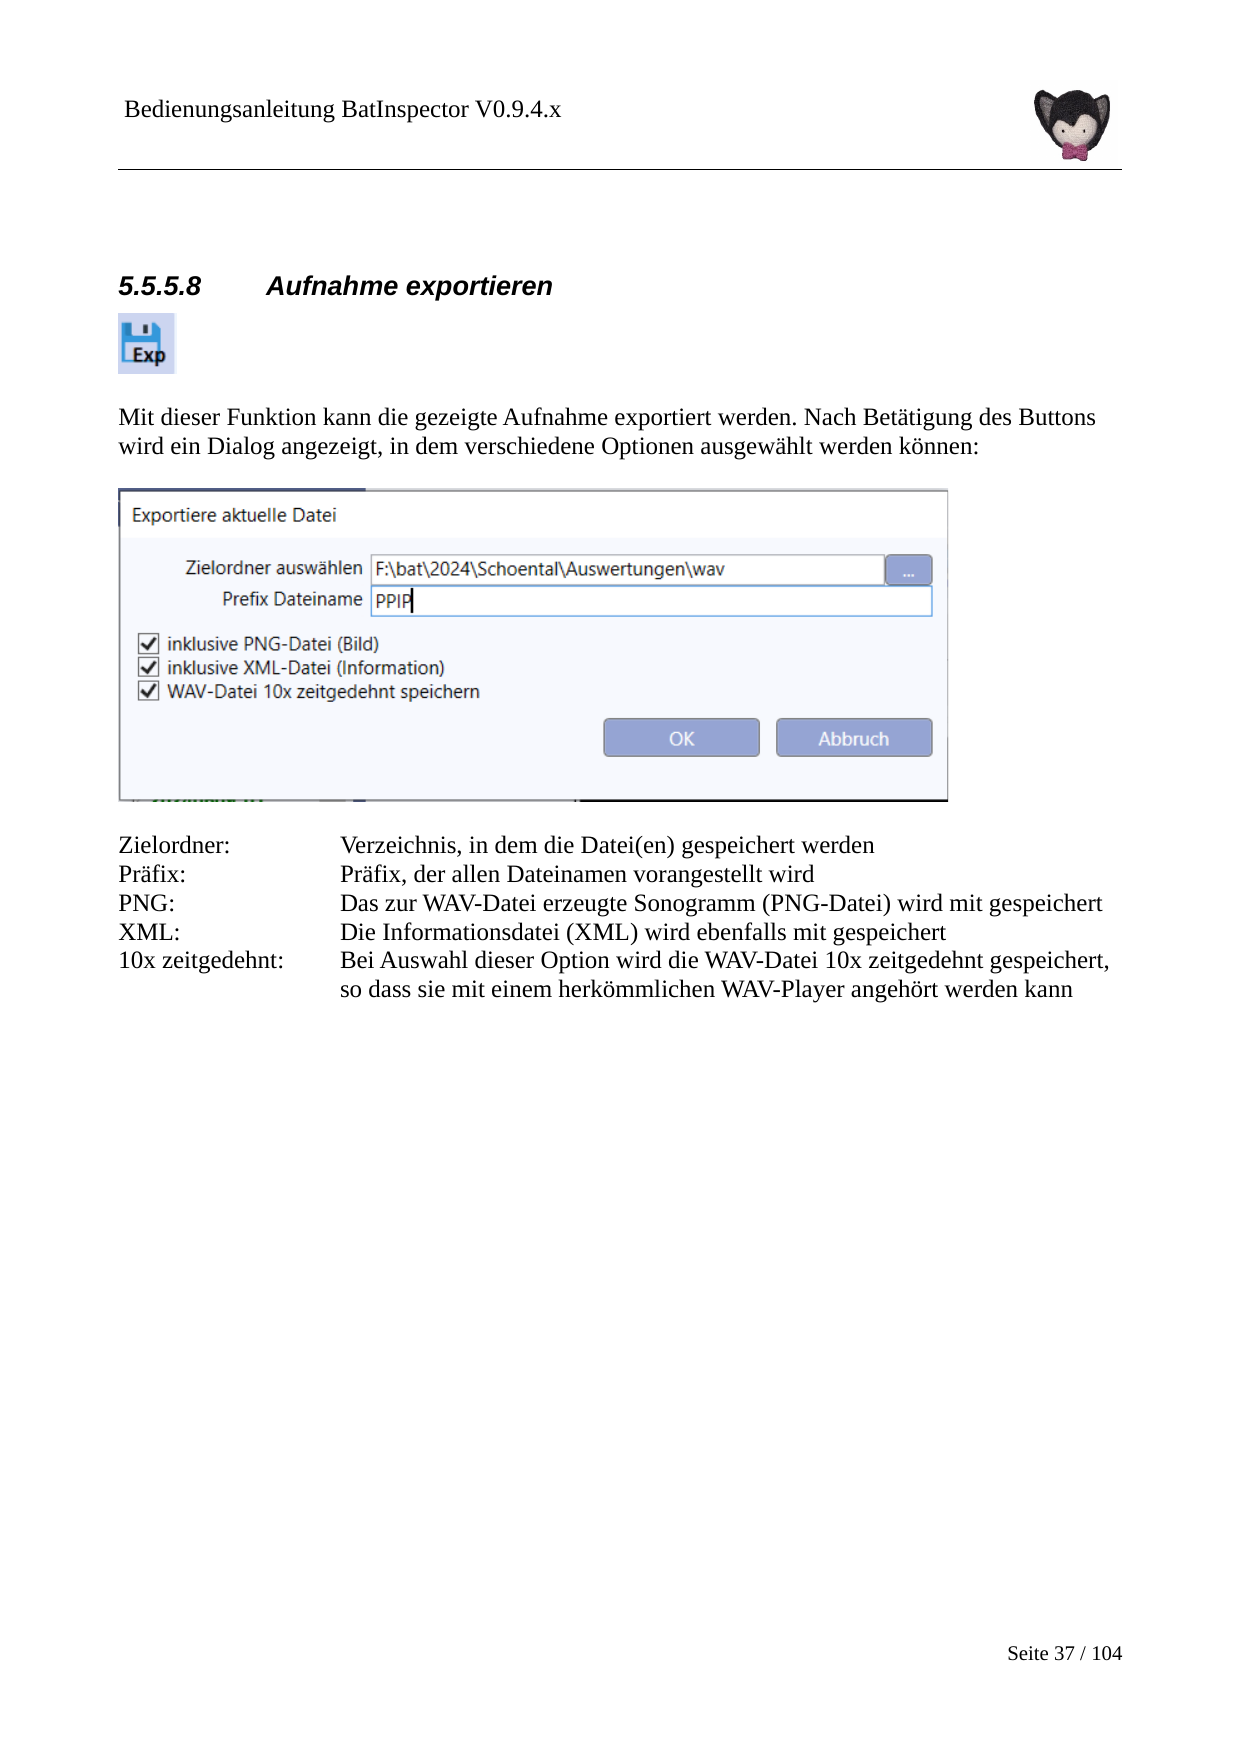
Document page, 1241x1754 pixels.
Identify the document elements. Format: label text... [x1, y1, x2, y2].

picture [118, 488, 949, 802]
picture [118, 313, 177, 374]
text 10x zeitgedehnt: Bei Auswahl dieser Option wird die WAV-Datei 10x zeitgedehnt gespeichert, so dass sie mit einem herkömmlichen WAV-Player angehört werden kann [118, 946, 1122, 1003]
text Mit dieser Funktion kann die gezeigte Aufnahme exportiert werden. Nach Betätigung des Buttons wird ein Dialog angezeigt, in dem verschiedene Optionen ausgewählt werden können: [118, 402, 1122, 459]
text Zielordner: Verzeichnis, in dem die Datei(en) gespeichert werden [118, 831, 1122, 859]
text Präfix: Präfix, der allen Dateinamen vorangestellt wird [118, 859, 1122, 888]
text PNG: Das zur WAV-Datei erzeugte Sonogramm (PNG-Datei) wird mit gespeichert [118, 888, 1122, 917]
picture [1030, 80, 1119, 169]
text XML: Die Informationsdatei (XML) wird ebenfalls mit gespeichert [118, 917, 1122, 946]
subtitle Aufnahme exportieren [118, 269, 1122, 301]
